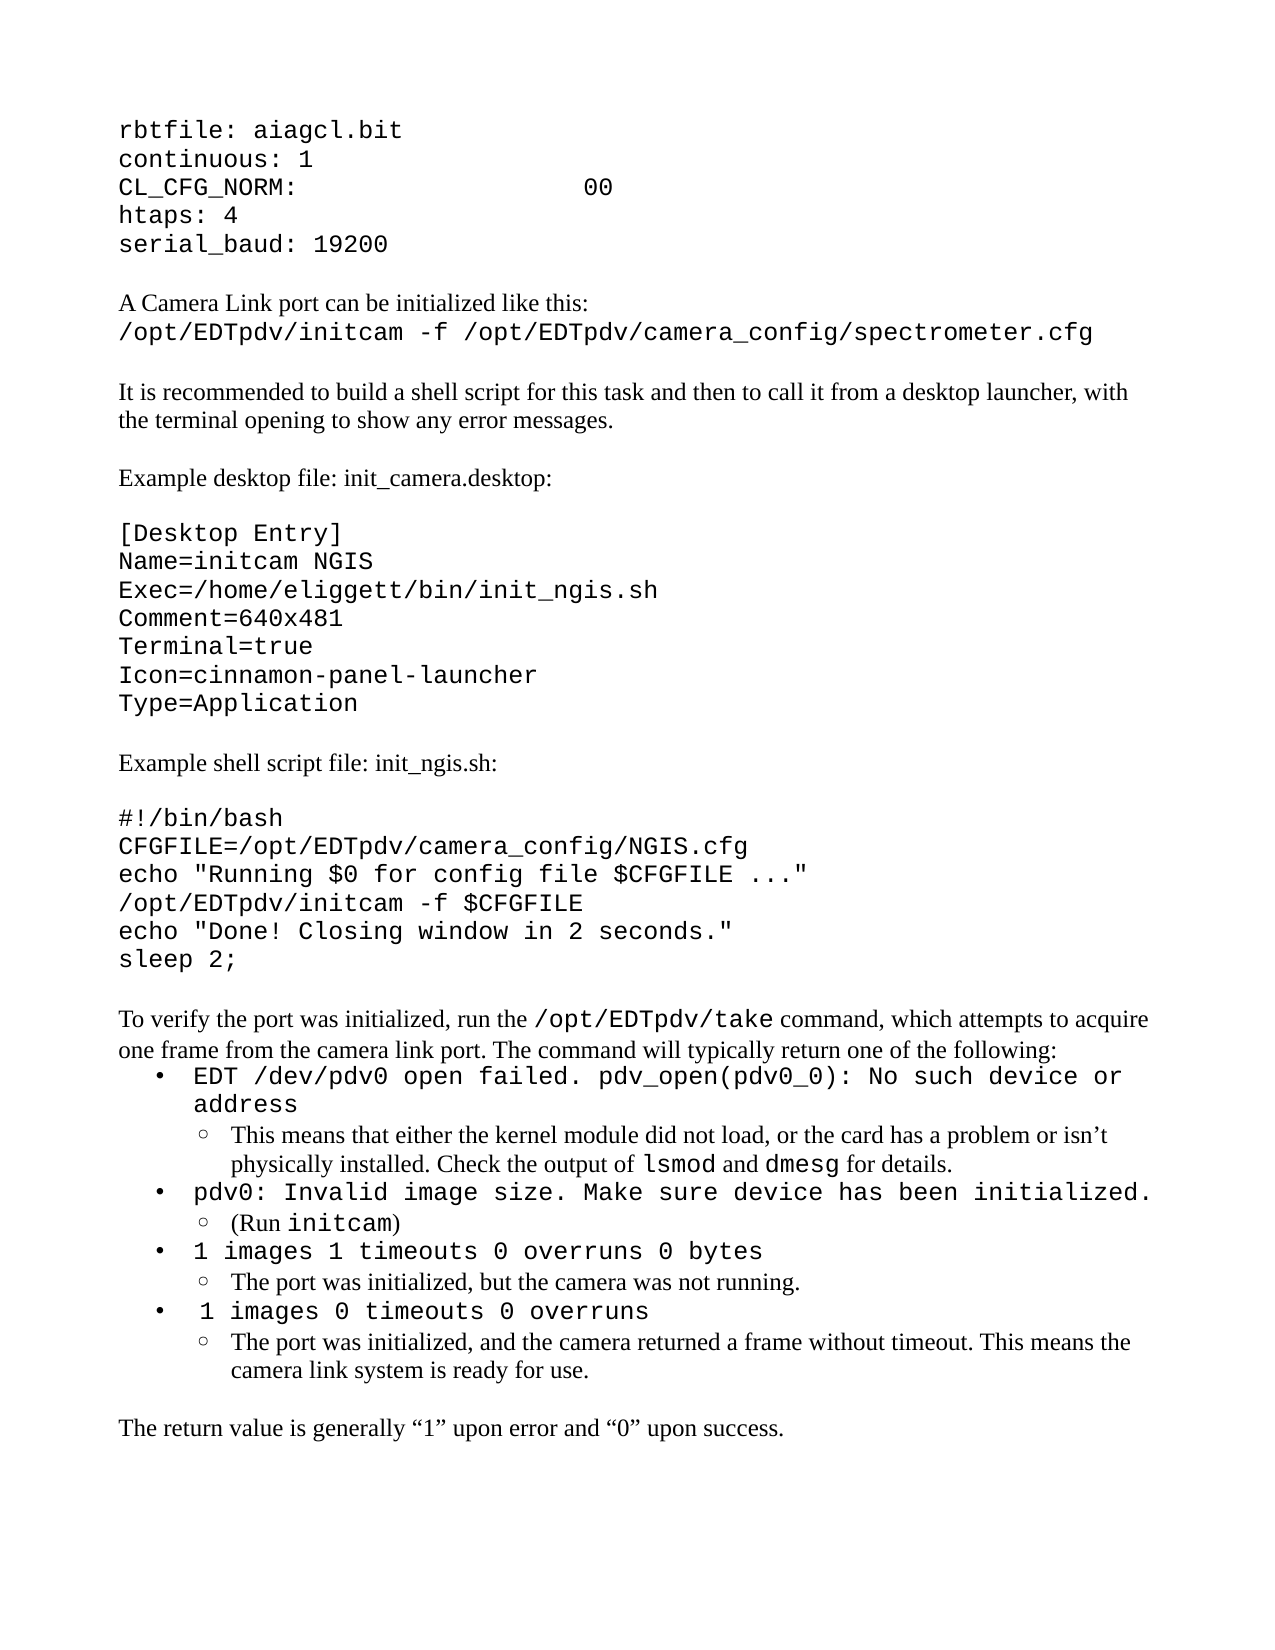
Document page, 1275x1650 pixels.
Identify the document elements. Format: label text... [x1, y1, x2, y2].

text rbtfile: aiagcl.bit [118, 118, 1157, 146]
text Icon=cinnamon-panel-launcher [118, 662, 1157, 691]
text htaps: 4 [118, 203, 1157, 231]
list 1 images 0 timeouts 0 overruns [156, 1296, 1157, 1327]
text /opt/EDTpdv/initcam -f $CFGFILE [118, 890, 1157, 918]
list The port was initialized, but the camera was not running. [193, 1267, 1157, 1296]
text /opt/EDTpdv/initcam -f /opt/EDTpdv/camera_config/spectrometer.cfg [118, 317, 1157, 348]
text Example shell script file: init_ngis.sh: [118, 748, 1157, 776]
text Name=initcam NGIS [118, 549, 1157, 577]
text Comment=640x481 [118, 606, 1157, 634]
text echo "Done! Closing window in 2 seconds." [118, 918, 1157, 947]
text echo "Running $0 for config file $CFGFILE ..." [118, 862, 1157, 890]
text Example desktop file: init_camera.desktop: [118, 463, 1157, 492]
text continuous: 1 [118, 146, 1157, 175]
list pdv0: Invalid image size. Make sure device has been initialized. [156, 1180, 1157, 1208]
text serial_baud: 19200 [118, 231, 1157, 260]
text It is recommended to build a shell script for this task and then to call it from a desktop launcher, with the terminal opening to show any error messages. [118, 377, 1157, 434]
text Exec=/home/eliggett/bin/init_ngis.sh [118, 577, 1157, 606]
list EDT /dev/pdv0 open failed. pdv_open(pdv0_0): No such device or address [156, 1063, 1157, 1120]
list 1 images 1 timeouts 0 overruns 0 bytes [156, 1239, 1157, 1267]
text A Camera Link port can be initialized like this: [118, 288, 1157, 317]
text The return value is generally “1” upon error and “0” upon success. [118, 1413, 1157, 1442]
list This means that either the kernel module did not load, or the card has a problem or isn’t physically installed. Check the output of lsmod and dmesg for details. [193, 1120, 1157, 1180]
text CL_CFG_NORM: 00 [118, 175, 1157, 203]
text [Desktop Entry] [118, 521, 1157, 549]
text To verify the port was initialized, run the /opt/EDTpdv/take command, which attempts to acquire one frame from the camera link port. The command will typically return one of the following: [118, 1004, 1157, 1063]
text #!/bin/bash [118, 805, 1157, 833]
text CFGFILE=/opt/EDTpdv/camera_config/NGIS.cfg [118, 833, 1157, 862]
list (Run initcam) [193, 1208, 1157, 1239]
text Terminal=true [118, 634, 1157, 662]
text Type=Application [118, 691, 1157, 719]
text sleep 2; [118, 947, 1157, 975]
list The port was initialized, and the camera returned a frame without timeout. This means the camera link system is ready for use. [193, 1327, 1157, 1384]
